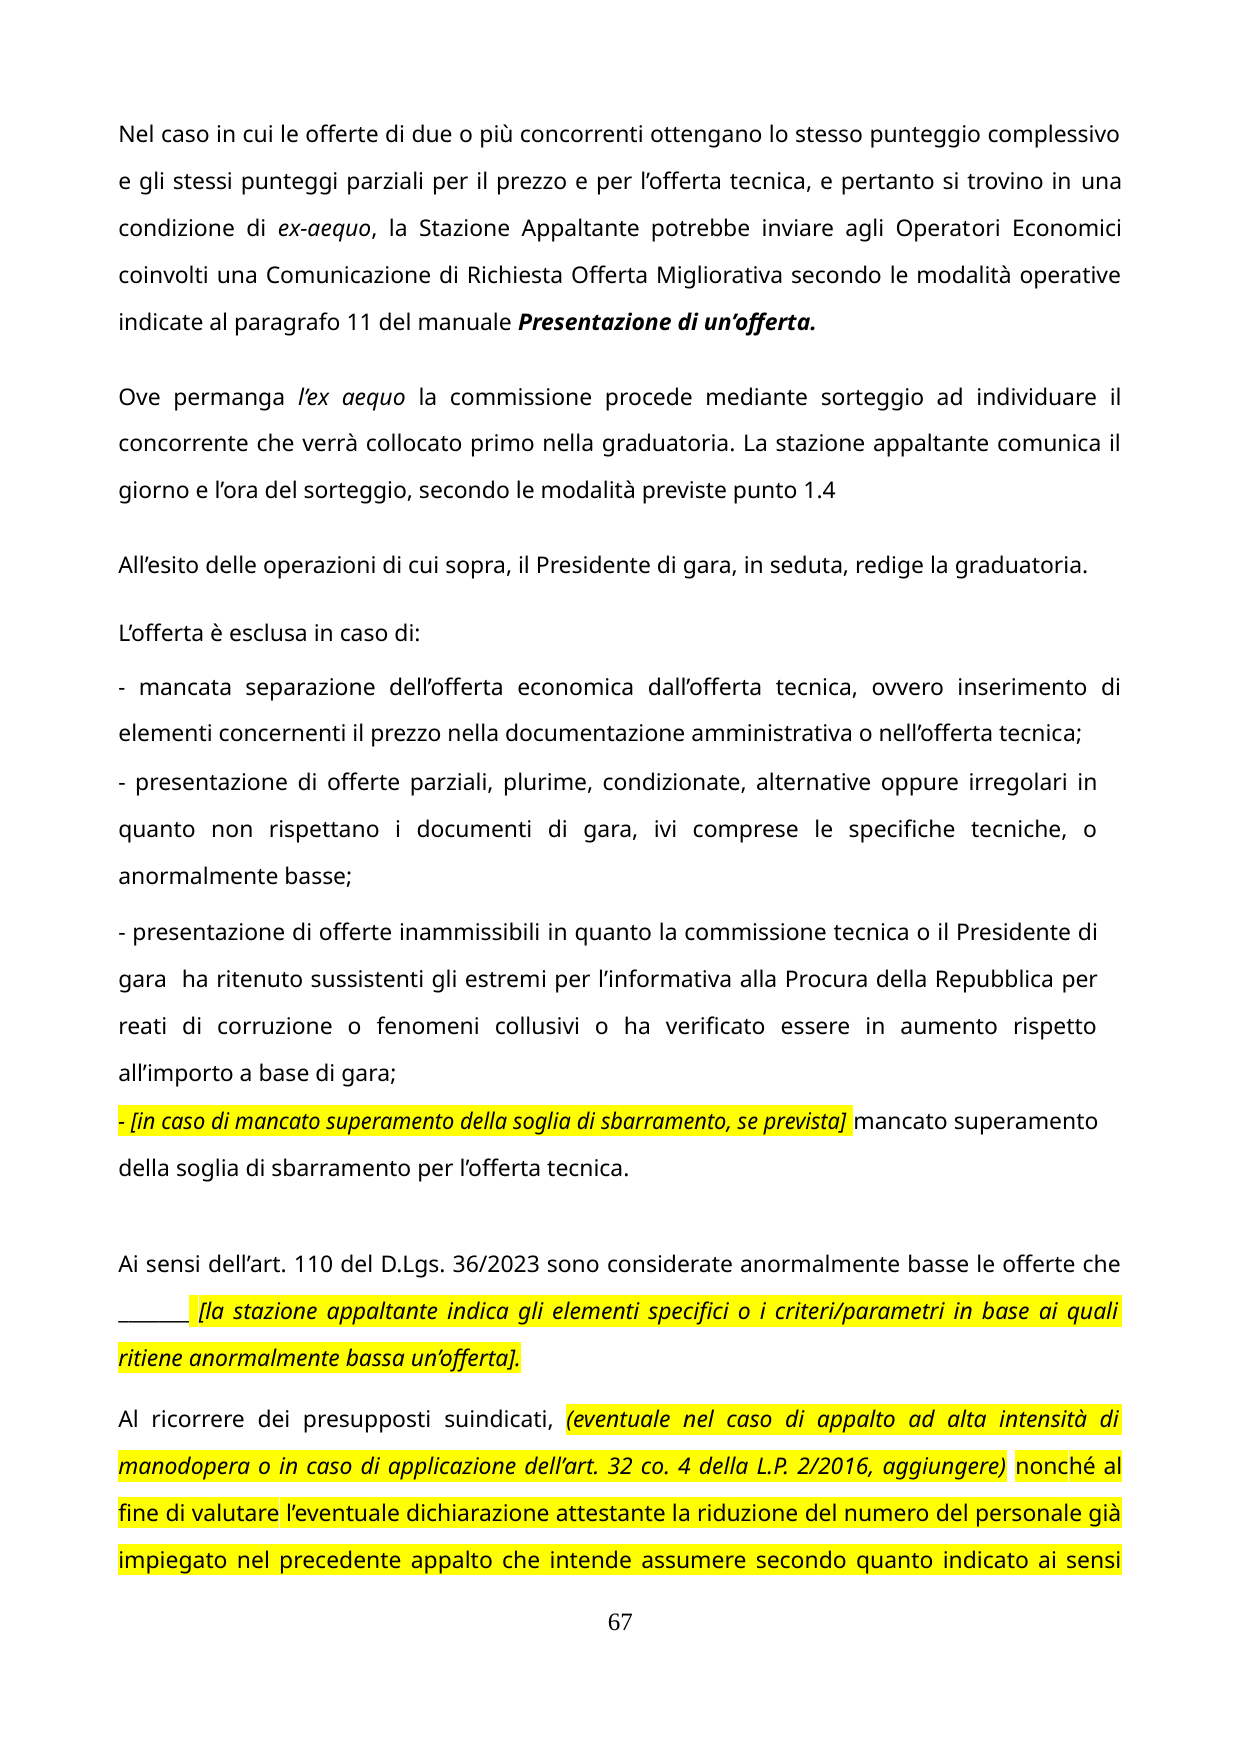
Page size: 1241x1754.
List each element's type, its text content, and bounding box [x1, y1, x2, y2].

text All’esito delle operazioni di cui sopra, il Presidente di gara, in seduta, redige la graduatoria. [118, 549, 1122, 580]
list - presentazione di offerte inammissibili in quanto la commissione tecnica o il Presidente di gara ha ritenuto sussistenti gli estremi per l’informativa alla Procura della Repubblica per reati di corruzione o fenomeni collusivi o ha verificato essere in aumento rispetto all’importo a base di gara; [118, 916, 1098, 1088]
text Ai sensi dell’art. 110 del D.Lgs. 36/2023 sono considerate anormalmente basse le offerte che _______ [la stazione appaltante indica gli elementi specifici o i criteri/parametri in base ai quali ritiene anormalmente bassa un’offerta]. [118, 1248, 1122, 1373]
text Ove permanga l’ex aequo la commissione procede mediante sorteggio ad individuare il concorrente che verrà collocato primo nella graduatoria. La stazione appaltante comunica il giorno e l’ora del sorteggio, secondo le modalità previste punto 1.4 [118, 380, 1122, 505]
text Nel caso in cui le offerte di due o più concorrenti ottengano lo stesso punteggio complessivo e gli stessi punteggi parziali per il prezzo e per l’offerta tecnica, e pertanto si trovino in una condizione di ex-aequo, la Stazione Appaltante potrebbe inviare agli Operatori Economici coinvolti una Comunicazione di Richiesta Offerta Migliorativa secondo le modalità operative indicate al paragrafo 11 del manuale Presentazione di un’offerta. [118, 118, 1122, 337]
list - [in caso di mancato superamento della soglia di sbarramento, se prevista] mancato superamento della soglia di sbarramento per l’offerta tecnica. [118, 1105, 1098, 1183]
text - mancata separazione dell’offerta economica dall’offerta tecnica, ovvero inserimento di elementi concernenti il prezzo nella documentazione amministrativa o nell’offerta tecnica; [118, 670, 1122, 748]
list - presentazione di offerte parziali, plurime, condizionate, alternative oppure irregolari in quanto non rispettano i documenti di gara, ivi comprese le specifiche tecniche, o anormalmente basse; [118, 766, 1098, 891]
text Al ricorrere dei presupposti suindicati, (eventuale nel caso di appalto ad alta intensità di manodopera o in caso di applicazione dell’art. 32 co. 4 della L.P. 2/2016, aggiungere) nonché al fine di valutare l’eventuale dichiarazione attestante la riduzione del numero del personale già impiegato nel precedente appalto che intende assumere secondo quanto indicato ai sensi [118, 1403, 1122, 1575]
text L’offerta è esclusa in caso di: [118, 617, 1122, 648]
